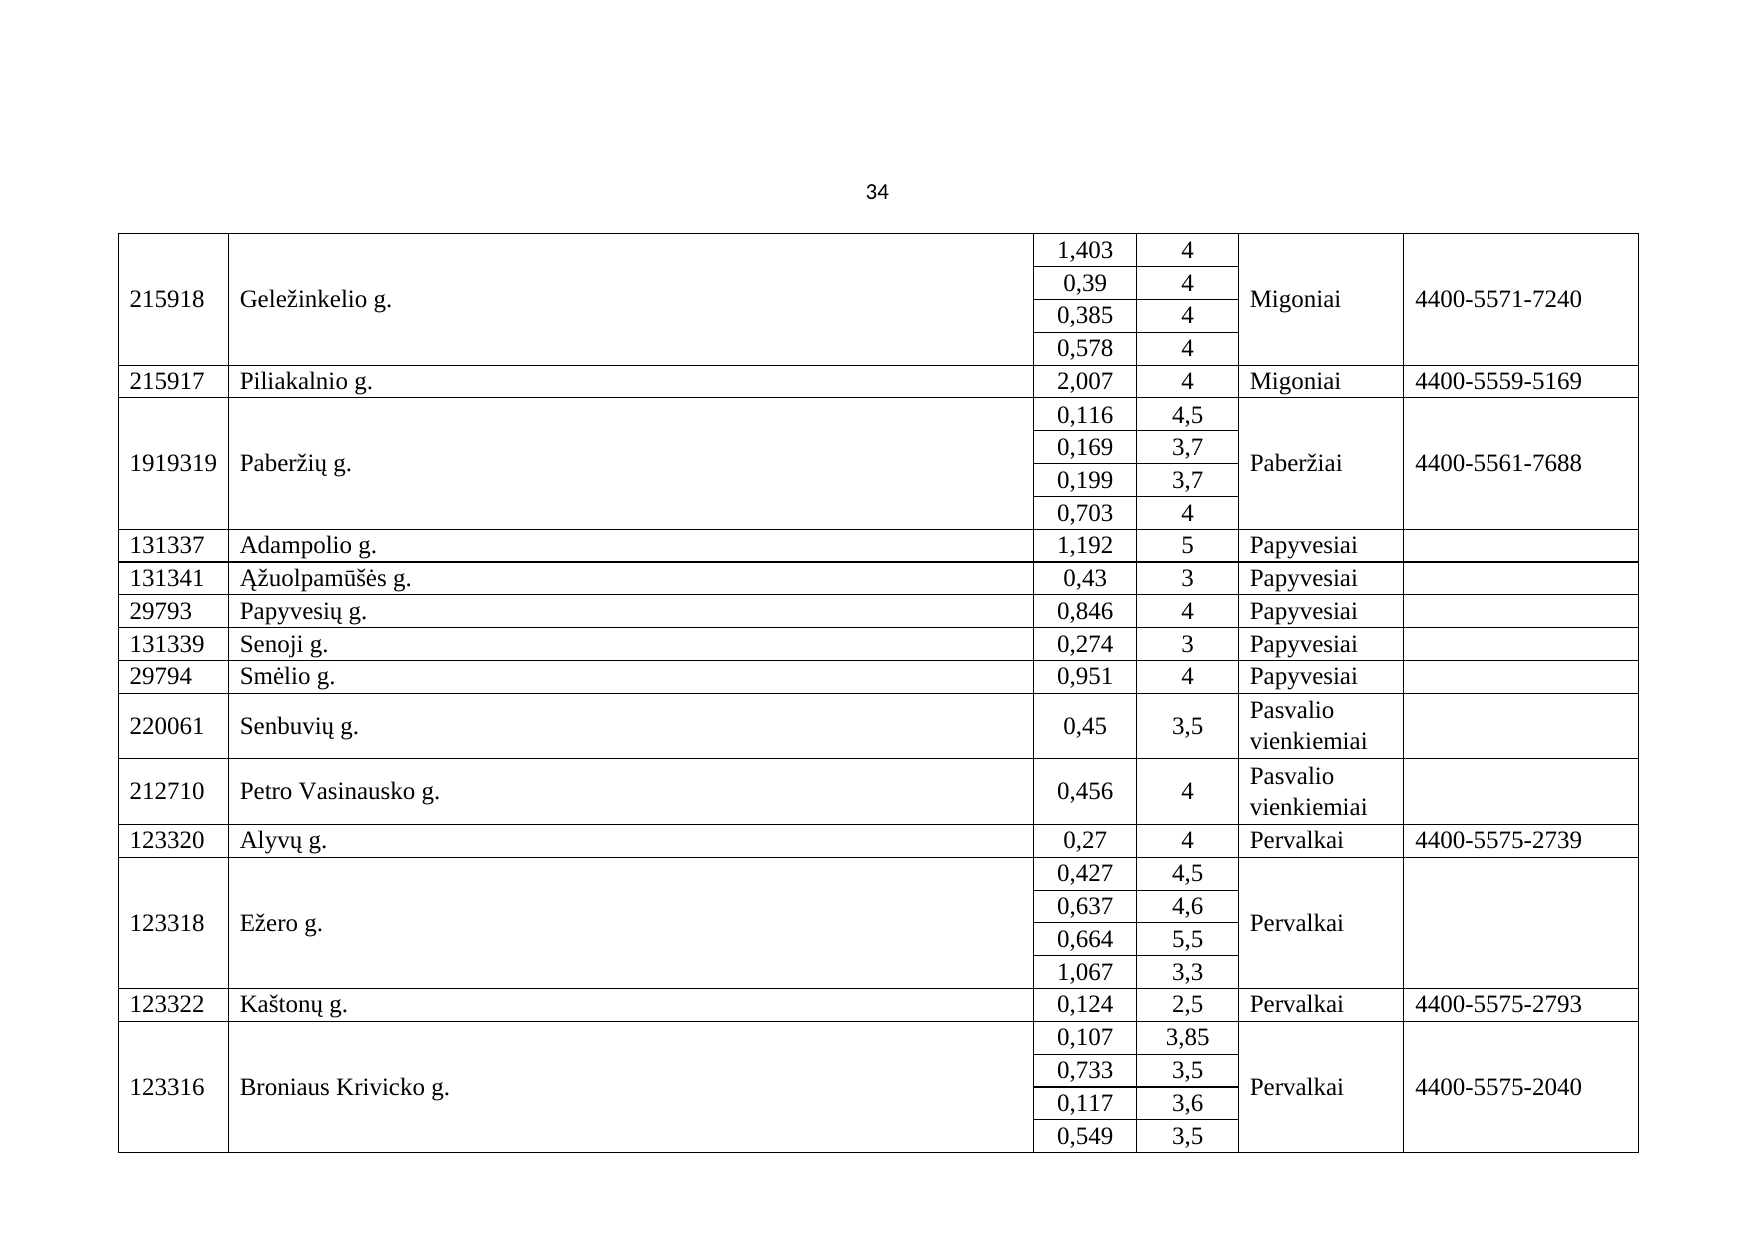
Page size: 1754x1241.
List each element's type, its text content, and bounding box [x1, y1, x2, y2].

table_cell 0,39 [1034, 267, 1136, 299]
table_cell 0,637 [1034, 891, 1136, 922]
table_cell 3,5 [1137, 1055, 1238, 1086]
table_cell Adampolio g. [229, 530, 1033, 561]
table_cell 3 [1137, 628, 1238, 660]
table_cell 0,274 [1034, 628, 1136, 660]
table_cell 4 [1137, 366, 1238, 397]
table_cell 4,6 [1137, 891, 1238, 922]
table_cell 29794 [119, 661, 228, 693]
table_cell Pervalkai [1239, 825, 1403, 857]
table_cell Ežero g. [229, 858, 1033, 988]
table_cell 131339 [119, 628, 228, 660]
table_cell 4400-5575-2040 [1404, 1022, 1638, 1152]
table_cell 4400-5571-7240 [1404, 234, 1638, 364]
table_cell 0,846 [1034, 595, 1136, 627]
table_cell Senbuvių g. [229, 694, 1033, 758]
table_cell 0,107 [1034, 1022, 1136, 1053]
table_cell 123318 [119, 858, 228, 988]
table_cell 4,5 [1137, 398, 1238, 430]
table_cell [1404, 858, 1638, 988]
table_cell Papyvesiai [1239, 530, 1403, 561]
table_cell 3,7 [1137, 464, 1238, 496]
table_cell 215917 [119, 366, 228, 397]
table_cell 131341 [119, 563, 228, 594]
table_cell 0,199 [1034, 464, 1136, 496]
table_cell Smėlio g. [229, 661, 1033, 693]
table_cell Ąžuolpamūšės g. [229, 563, 1033, 594]
table_cell 3 [1137, 563, 1238, 594]
table_cell 123316 [119, 1022, 228, 1152]
table_cell 0,45 [1034, 694, 1136, 758]
table_cell [1404, 530, 1638, 561]
table_cell Petro Vasinausko g. [229, 759, 1033, 824]
table_cell 4400-5559-5169 [1404, 366, 1638, 397]
table_cell 0,124 [1034, 989, 1136, 1021]
table_cell [1404, 661, 1638, 693]
table_cell [1404, 628, 1638, 660]
table_cell 131337 [119, 530, 228, 561]
table_cell Kaštonų g. [229, 989, 1033, 1021]
table_cell Papyvesiai [1239, 661, 1403, 693]
table_cell 4400-5575-2739 [1404, 825, 1638, 857]
table_cell 3,3 [1137, 956, 1238, 988]
table_cell Broniaus Krivicko g. [229, 1022, 1033, 1152]
table_cell 1919319 [119, 398, 228, 528]
table_cell 4 [1137, 234, 1238, 266]
table_cell [1404, 694, 1638, 758]
table_cell 3,6 [1137, 1088, 1238, 1119]
table_cell 1,403 [1034, 234, 1136, 266]
table_cell 0,43 [1034, 563, 1136, 594]
table_cell 3,5 [1137, 1120, 1238, 1152]
table_cell 0,116 [1034, 398, 1136, 430]
table_cell 4 [1137, 333, 1238, 364]
table_cell Papyvesiai [1239, 628, 1403, 660]
table_cell Senoji g. [229, 628, 1033, 660]
table_cell 0,27 [1034, 825, 1136, 857]
table_cell 4400-5575-2793 [1404, 989, 1638, 1021]
table_cell 2,007 [1034, 366, 1136, 397]
table_cell 0,385 [1034, 300, 1136, 332]
table_cell 0,549 [1034, 1120, 1136, 1152]
table_cell 0,456 [1034, 759, 1136, 824]
table_cell 220061 [119, 694, 228, 758]
table_cell Pasvalio vienkiemiai [1239, 759, 1403, 824]
table_cell Pervalkai [1239, 1022, 1403, 1152]
table_cell 29793 [119, 595, 228, 627]
table_cell Papyvesiai [1239, 563, 1403, 594]
table_cell 2,5 [1137, 989, 1238, 1021]
table_cell 5 [1137, 530, 1238, 561]
table_cell 123322 [119, 989, 228, 1021]
table_cell 3,85 [1137, 1022, 1238, 1053]
table_cell 4 [1137, 497, 1238, 528]
table_cell Papyvesiai [1239, 595, 1403, 627]
table_cell Paberžių g. [229, 398, 1033, 528]
table_cell 4 [1137, 267, 1238, 299]
table_cell [1404, 595, 1638, 627]
table_cell Piliakalnio g. [229, 366, 1033, 397]
table_cell 4 [1137, 759, 1238, 824]
table_cell 0,427 [1034, 858, 1136, 889]
table_cell Migoniai [1239, 234, 1403, 364]
table_cell 4 [1137, 595, 1238, 627]
table_cell 0,733 [1034, 1055, 1136, 1086]
table_cell 1,067 [1034, 956, 1136, 988]
table_cell 215918 [119, 234, 228, 364]
table_cell Pasvalio vienkiemiai [1239, 694, 1403, 758]
table_cell 0,578 [1034, 333, 1136, 364]
table_cell 5,5 [1137, 923, 1238, 955]
table_cell Geležinkelio g. [229, 234, 1033, 364]
table_cell Migoniai [1239, 366, 1403, 397]
table_cell 123320 [119, 825, 228, 857]
table_cell 4,5 [1137, 858, 1238, 889]
table_cell 0,117 [1034, 1088, 1136, 1119]
table_cell 0,703 [1034, 497, 1136, 528]
table_cell 1,192 [1034, 530, 1136, 561]
table_cell 212710 [119, 759, 228, 824]
table_cell [1404, 759, 1638, 824]
table_cell [1404, 563, 1638, 594]
table_cell Paberžiai [1239, 398, 1403, 528]
table_cell Papyvesių g. [229, 595, 1033, 627]
table_cell Pervalkai [1239, 989, 1403, 1021]
table_cell 4 [1137, 300, 1238, 332]
table_cell 3,7 [1137, 431, 1238, 463]
table_cell 0,664 [1034, 923, 1136, 955]
table_cell Alyvų g. [229, 825, 1033, 857]
table_cell Pervalkai [1239, 858, 1403, 988]
table_cell 0,951 [1034, 661, 1136, 693]
table_cell 4 [1137, 825, 1238, 857]
table_cell 4 [1137, 661, 1238, 693]
table_cell 4400-5561-7688 [1404, 398, 1638, 528]
table_cell 0,169 [1034, 431, 1136, 463]
table_cell 3,5 [1137, 694, 1238, 758]
